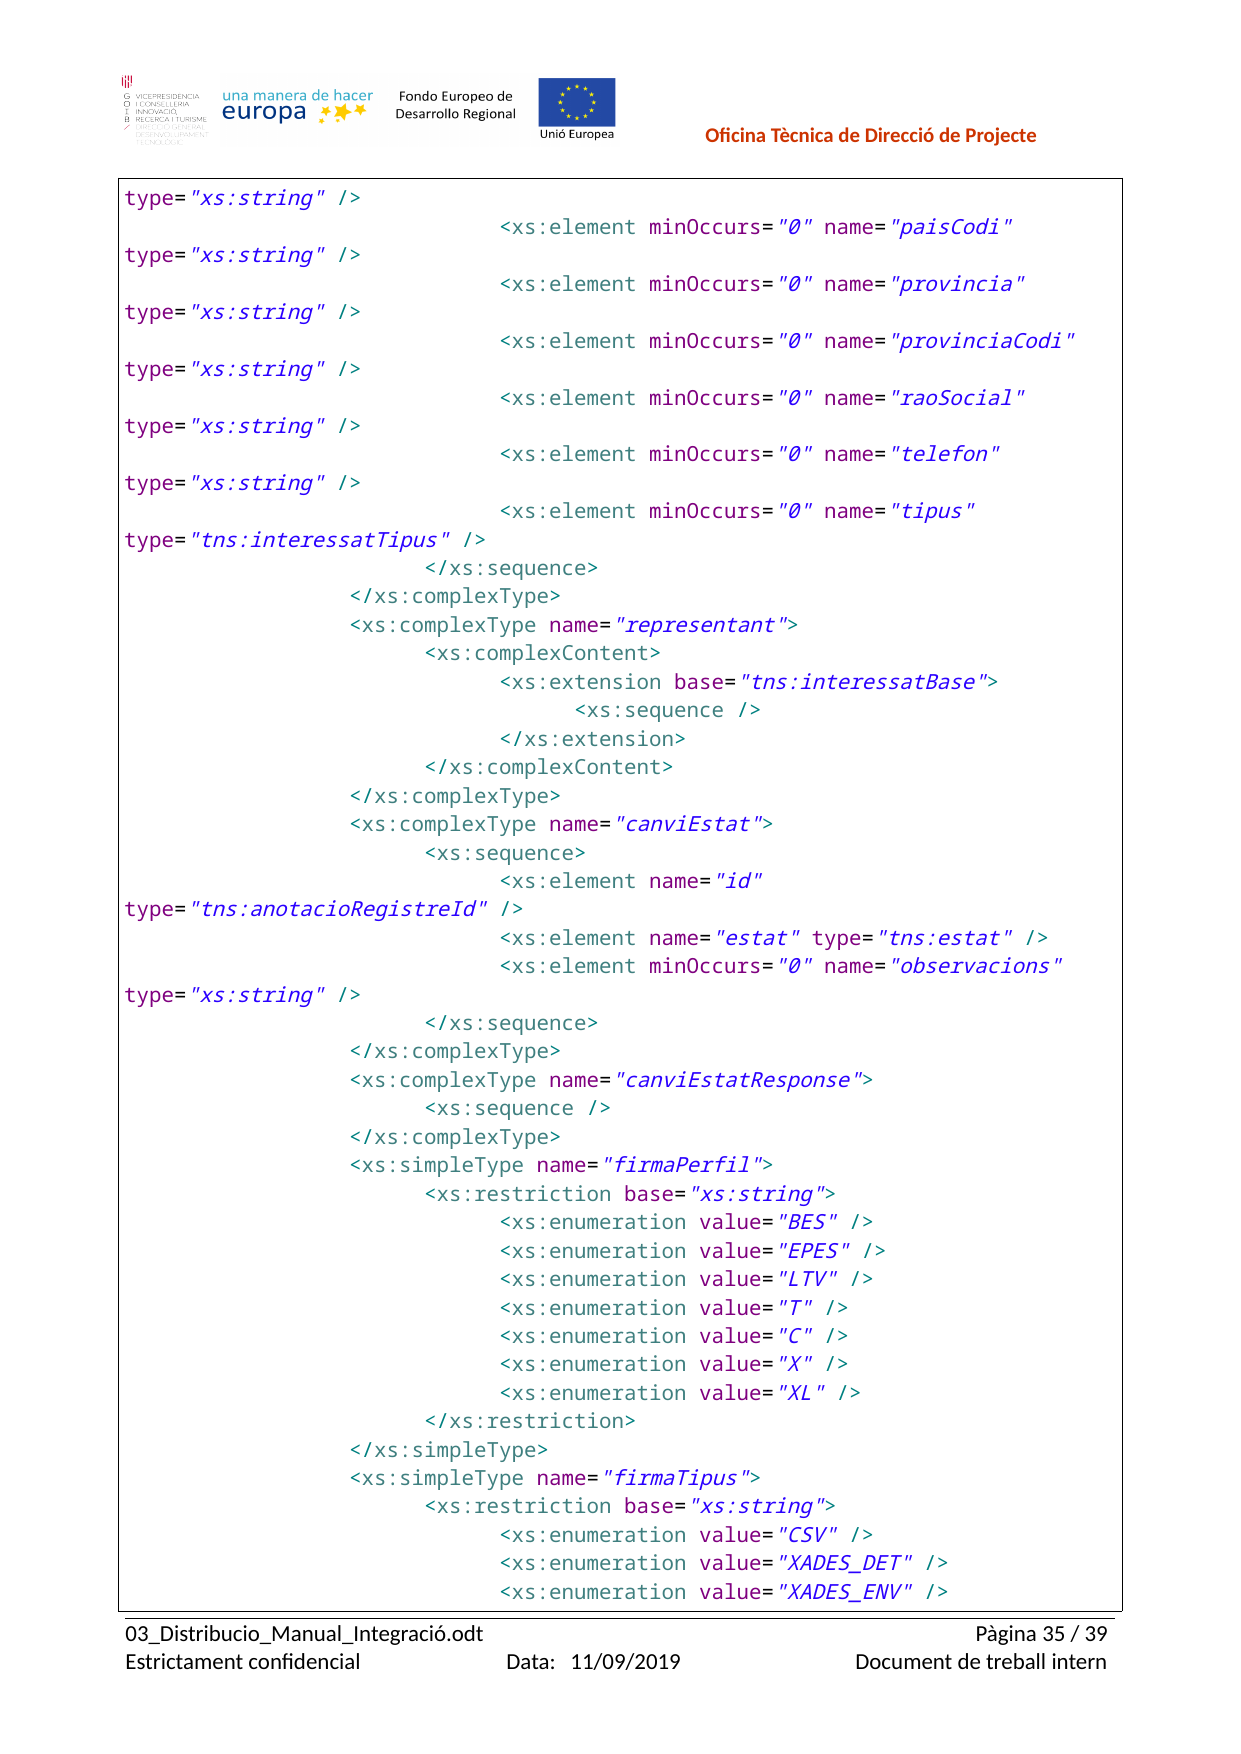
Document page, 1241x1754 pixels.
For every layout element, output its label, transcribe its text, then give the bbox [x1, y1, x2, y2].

picture [219, 73, 621, 147]
picture [118, 73, 213, 147]
table_header type="xs:string" /> <xs:element minOccurs="0" name="paisCodi" type="xs:string" /> <xs:element minOccurs="0" name="provincia" type="xs:string" /> <xs:element minOccurs="0" name="provinciaCodi" type="xs:string" /> <xs:element minOccurs="0" name="raoSocial" type="xs:string" /> <xs:element minOccurs="0" name="telefon" type="xs:string" /> <xs:element minOccurs="0" name="tipus" type="tns:interessatTipus" /> </xs:sequence> </xs:complexType> <xs:complexType name="representant"> <xs:complexContent> <xs:extension base="tns:interessatBase"> <xs:sequence /> </xs:extension> </xs:complexContent> </xs:complexType> <xs:complexType name="canviEstat"> <xs:sequence> <xs:element name="id" type="tns:anotacioRegistreId" /> <xs:element name="estat" type="tns:estat" /> <xs:element minOccurs="0" name="observacions" type="xs:string" /> </xs:sequence> </xs:complexType> <xs:complexType name="canviEstatResponse"> <xs:sequence /> </xs:complexType> <xs:simpleType name="firmaPerfil"> <xs:restriction base="xs:string"> <xs:enumeration value="BES" /> <xs:enumeration value="EPES" /> <xs:enumeration value="LTV" /> <xs:enumeration value="T" /> <xs:enumeration value="C" /> <xs:enumeration value="X" /> <xs:enumeration value="XL" /> </xs:restriction> </xs:simpleType> <xs:simpleType name="firmaTipus"> <xs:restriction base="xs:string"> <xs:enumeration value="CSV" /> <xs:enumeration value="XADES_DET" /> <xs:enumeration value="XADES_ENV" /> [119, 179, 1122, 1611]
